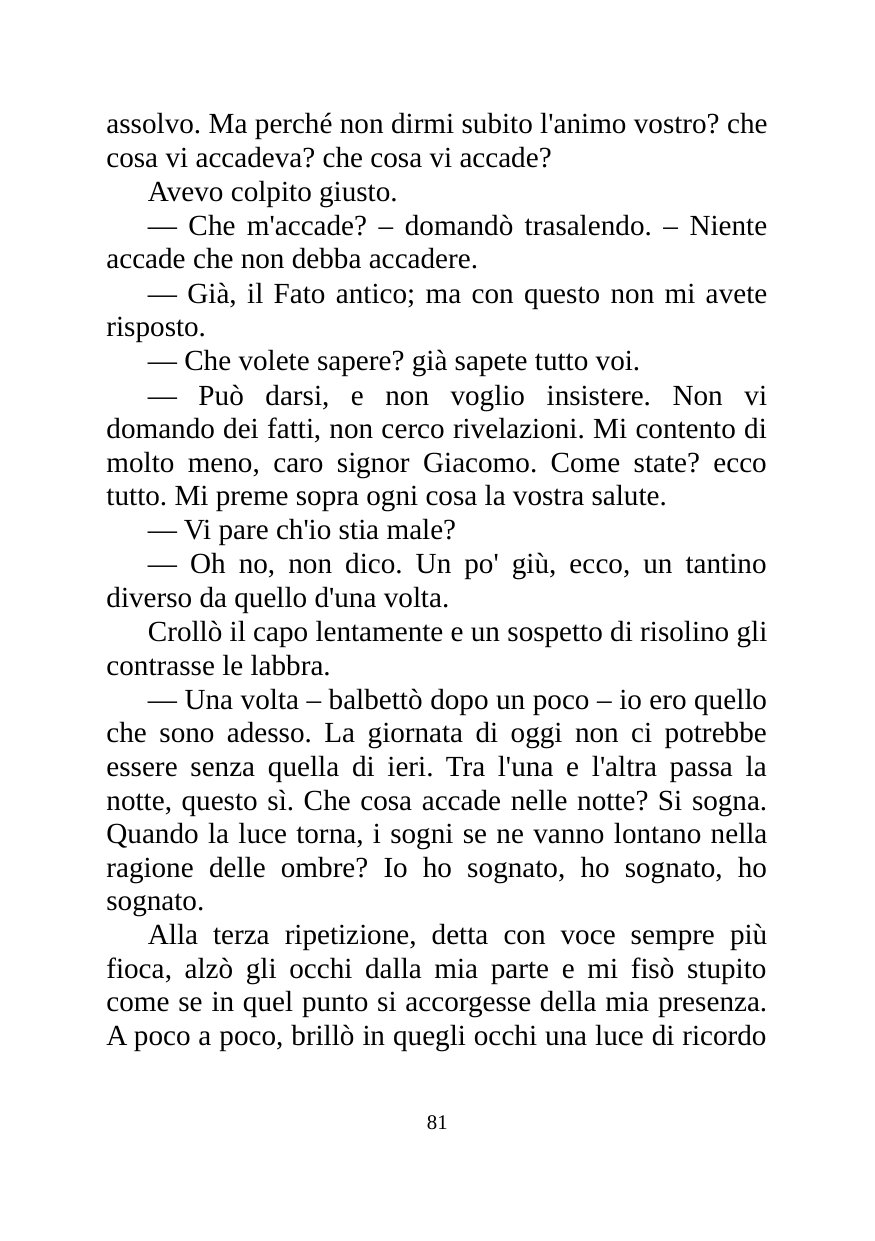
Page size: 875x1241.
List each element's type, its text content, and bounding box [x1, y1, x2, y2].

text — Può darsi, e non voglio insistere. Non vi domando dei fatti, non cerco rivelazioni. Mi contento di molto meno, caro signor Giacomo. Come state? ecco tutto. Mi preme sopra ogni cosa la vostra salute. [106, 378, 768, 512]
text Alla terza ripetizione, detta con voce sempre più fioca, alzò gli occhi dalla mia parte e mi fisò stupito come se in quel punto si accorgesse della mia presenza. A poco a poco, brillò in quegli occhi una luce di ricordo [106, 917, 768, 1052]
text Crollò il capo lentamente e un sospetto di risolino gli contrasse le labbra. [106, 614, 768, 681]
text Avevo colpito giusto. [106, 174, 768, 207]
text — Già, il Fato antico; ma con questo non mi avete risposto. [106, 276, 768, 343]
text — Vi pare ch'io stia male? [106, 512, 768, 546]
text — Oh no, non dico. Un po' giù, ecco, un tantino diverso da quello d'una volta. [106, 547, 768, 614]
text — Una volta – balbettò dopo un poco – io ero quello che sono adesso. La giornata di oggi non ci potrebbe essere senza quella di ieri. Tra l'una e l'altra passa la notte, questo sì. Che cosa accade nelle notte? Si sogna. Quando la luce torna, i sogni se ne vanno lontano nella ragione delle ombre? Io ho sognato, ho sognato, ho sognato. [106, 682, 768, 917]
text — Che m'accade? – domandò trasalendo. – Niente accade che non debba accadere. [106, 208, 768, 275]
text assolvo. Ma perché non dirmi subito l'animo vostro? che cosa vi accadeva? che cosa vi accade? [106, 106, 768, 173]
text — Che volete sapere? già sapete tutto voi. [106, 343, 768, 377]
